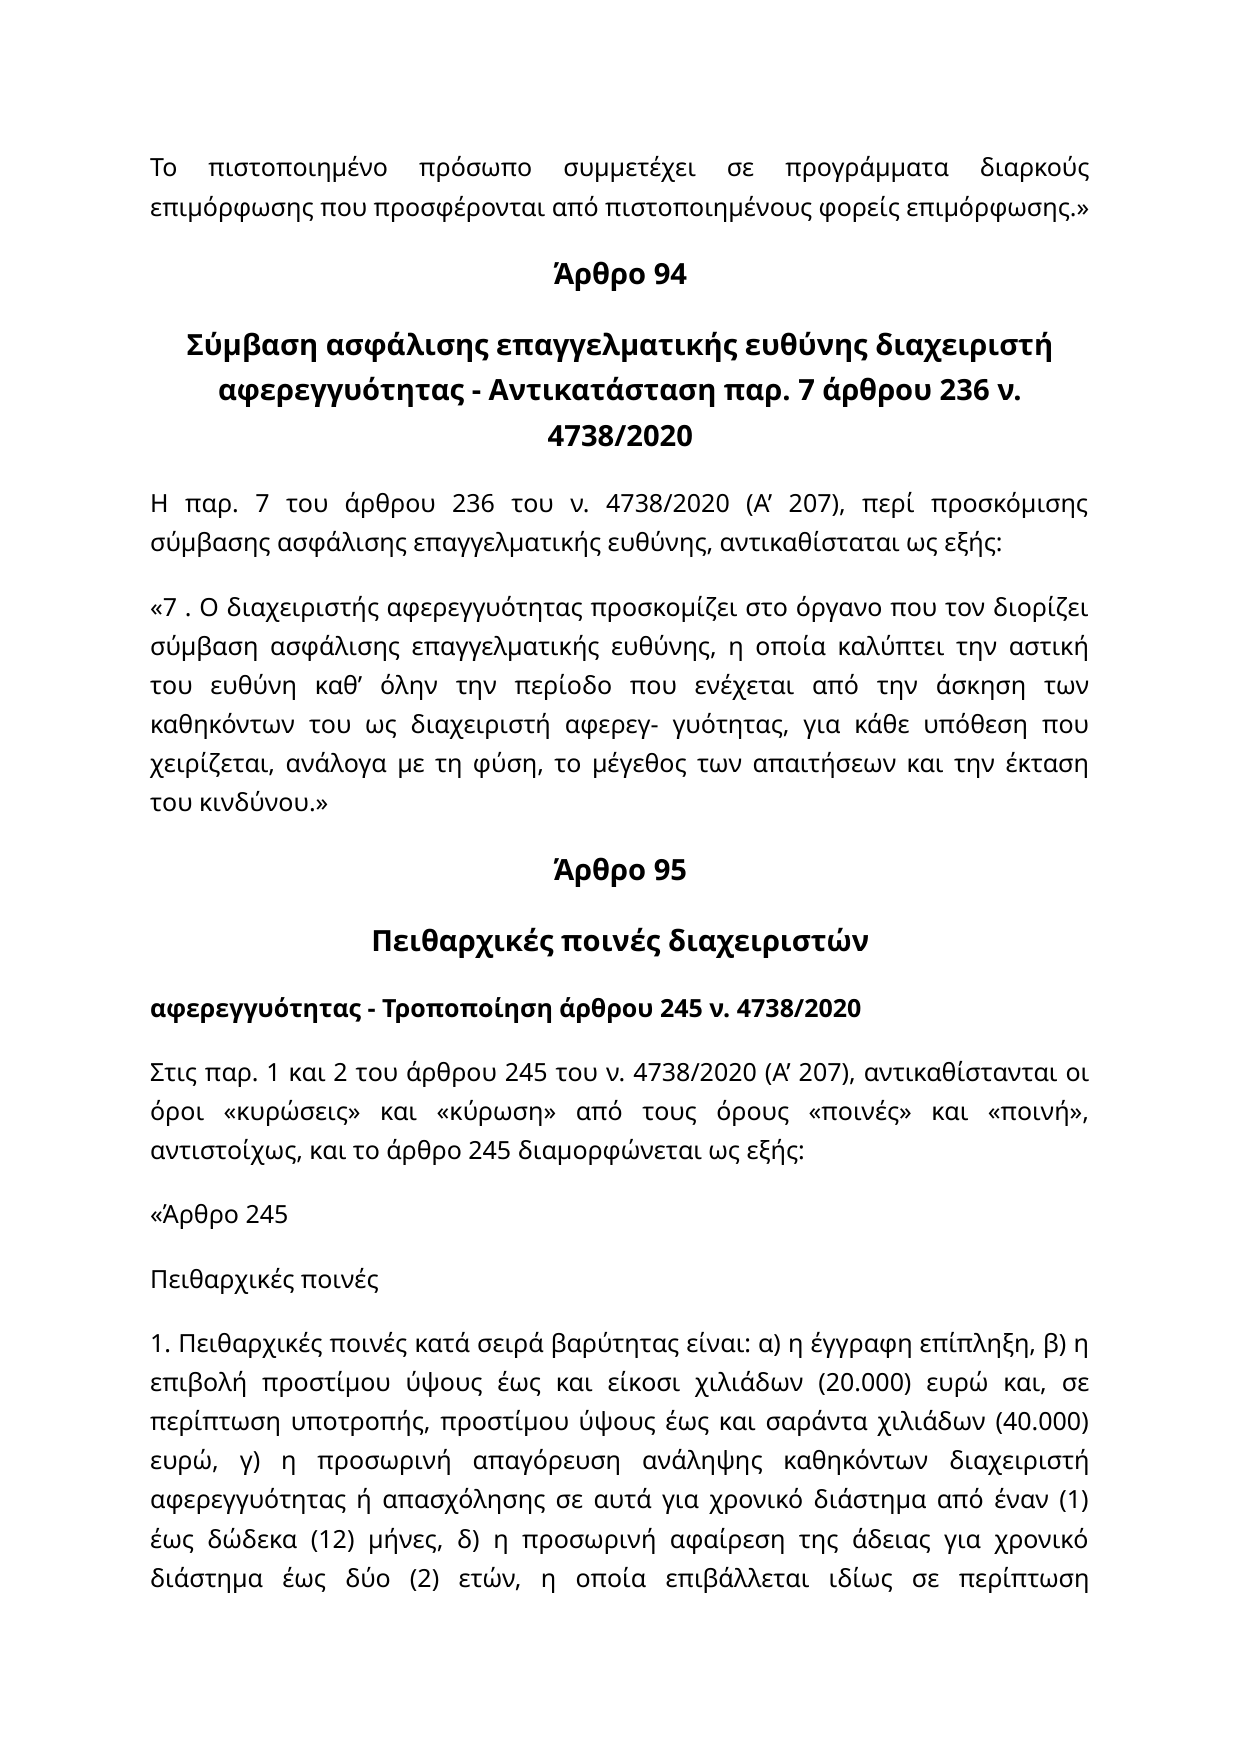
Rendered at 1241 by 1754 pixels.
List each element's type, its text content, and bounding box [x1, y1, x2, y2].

text Η παρ. 7 του άρθρου 236 του ν. 4738/2020 (Α’ 207), περί προσκόμισης σύμβασης ασφάλισης επαγγελματικής ευθύνης, αντικαθίσταται ως εξής: [150, 486, 1090, 559]
text «Άρθρο 245 [150, 1197, 1090, 1231]
subtitle Σύμβαση ασφάλισης επαγγελματικής ευθύνης διαχειριστή αφερεγγυότητας - Αντικατάσταση παρ. 7 άρθρου 236 ν. 4738/2020 [150, 324, 1090, 455]
subtitle Άρθρο 95 [150, 849, 1090, 889]
text 1. Πειθαρχικές ποινές κατά σειρά βαρύτητας είναι: α) η έγγραφη επίπληξη, β) η επιβολή προστίμου ύψους έως και είκοσι χιλιάδων (20.000) ευρώ και, σε περίπτωση υποτροπής, προστίμου ύψους έως και σαράντα χιλιάδων (40.000) ευρώ, γ) η προσωρινή απαγόρευση ανάληψης καθηκόντων διαχειριστή αφερεγγυότητας ή απασχόλησης σε αυτά για χρονικό διάστημα από έναν (1) έως δώδεκα (12) μήνες, δ) η προσωρινή αφαίρεση της άδειας για χρονικό διάστημα έως δύο (2) ετών, η οποία επιβάλλεται ιδίως σε περίπτωση [150, 1325, 1090, 1594]
subtitle Πειθαρχικές ποινές διαχειριστών [150, 920, 1090, 959]
text αφερεγγυότητας - Τροποποίηση άρθρου 245 ν. 4738/2020 [150, 990, 1090, 1024]
text Το πιστοποιημένο πρόσωπο συμμετέχει σε προγράμματα διαρκούς επιμόρφωσης που προσφέρονται από πιστοποιημένους φορείς επιμόρφωσης.» [150, 150, 1090, 223]
text «7 . Ο διαχειριστής αφερεγγυότητας προσκομίζει στο όργανο που τον διορίζει σύμβαση ασφάλισης επαγγελματικής ευθύνης, η οποία καλύπτει την αστική του ευθύνη καθ’ όλην την περίοδο που ενέχεται από την άσκηση των καθηκόντων του ως διαχειριστή αφερεγ- γυότητας, για κάθε υπόθεση που χειρίζεται, ανάλογα με τη φύση, το μέγεθος των απαιτήσεων και την έκταση του κινδύνου.» [150, 589, 1090, 819]
text Στις παρ. 1 και 2 του άρθρου 245 του ν. 4738/2020 (Α’ 207), αντικαθίστανται οι όροι «κυρώσεις» και «κύρωση» από τους όρους «ποινές» και «ποινή», αντιστοίχως, και το άρθρο 245 διαμορφώνεται ως εξής: [150, 1054, 1090, 1167]
text Πειθαρχικές ποινές [150, 1261, 1090, 1295]
subtitle Άρθρο 94 [150, 253, 1090, 293]
